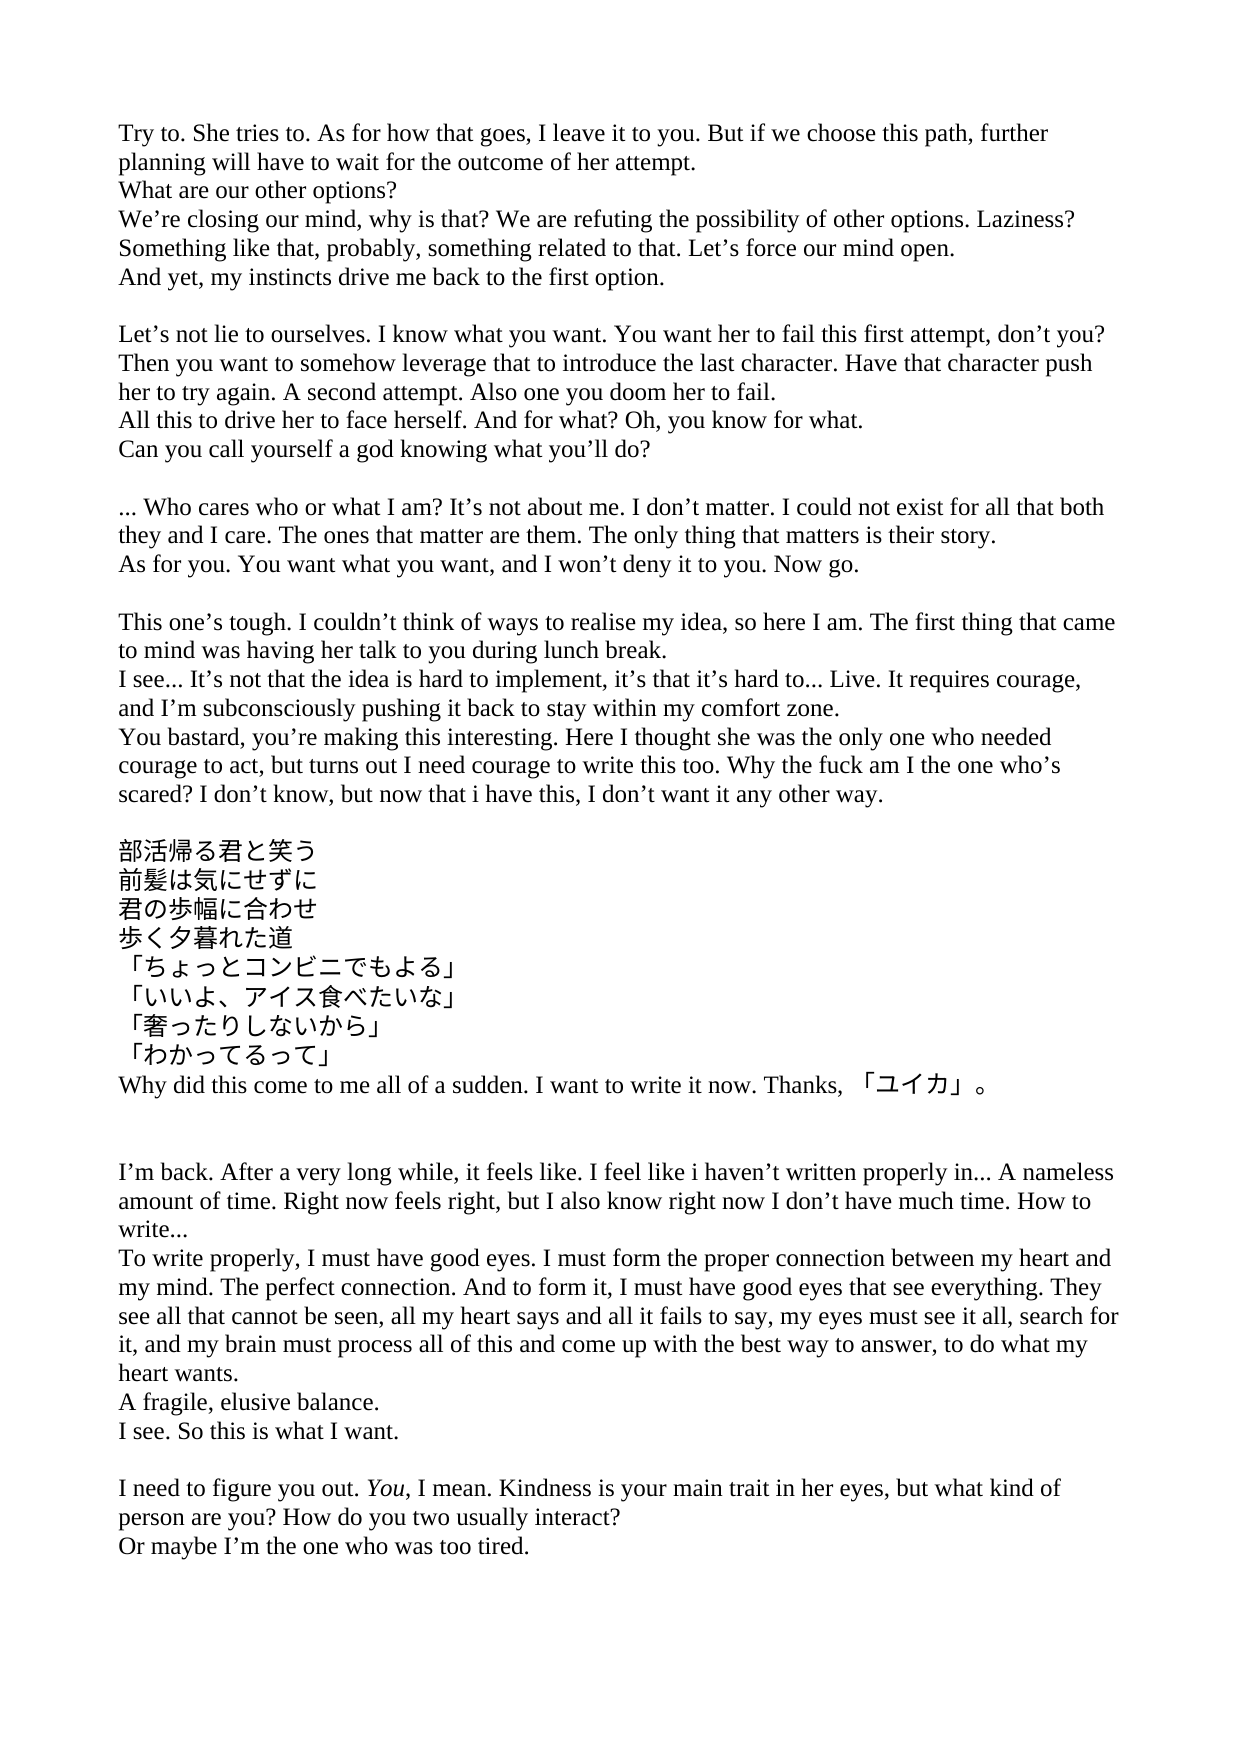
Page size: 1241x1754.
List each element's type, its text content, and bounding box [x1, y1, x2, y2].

text 歩く夕暮れた道 [118, 924, 1122, 953]
text I’m back. After a very long while, it feels like. I feel like i haven’t written properly in... A nameless amount of time. Right now feels right, but I also know right now I don’t have much time. How to write... [118, 1157, 1122, 1243]
text You bastard, you’re making this interesting. Here I thought she was the only one who needed courage to act, but turns out I need courage to write this too. Why the fuck am I the one who’s scared? I don’t know, but now that i have this, I don’t want it any other way. [118, 722, 1122, 808]
text A fragile, elusive balance. [118, 1387, 1122, 1416]
text Why did this come to me all of a sudden. I want to write it now. Thanks, 「ユイカ」。 [118, 1070, 1122, 1099]
text 君の歩幅に合わせ [118, 895, 1122, 924]
text Let’s not lie to ourselves. I know what you want. You want her to fail this first attempt, don’t you? Then you want to somehow leverage that to introduce the last character. Have that character push her to try again. A second attempt. Also one you doom her to fail. [118, 319, 1122, 406]
text Try to. She tries to. As for how that goes, I leave it to you. But if we choose this path, further planning will have to wait for the outcome of her attempt. [118, 118, 1122, 176]
text Can you call yourself a god knowing what you’ll do? [118, 434, 1122, 463]
text 「いいよ、アイス食べたいな」 [118, 983, 1122, 1012]
text This one’s tough. I couldn’t think of ways to realise my idea, so here I am. The first thing that came to mind was having her talk to you during lunch break. [118, 607, 1122, 664]
text I see... It’s not that the idea is hard to implement, it’s that it’s hard to... Live. It requires courage, and I’m subconsciously pushing it back to stay within my comfort zone. [118, 664, 1122, 722]
text We’re closing our mind, why is that? We are refuting the possibility of other options. Laziness? Something like that, probably, something related to that. Let’s force our mind open. [118, 204, 1122, 262]
text I see. So this is what I want. [118, 1416, 1122, 1444]
text I need to figure you out. You, I mean. Kindness is your main trait in her eyes, but what kind of person are you? How do you two usually interact? [118, 1473, 1122, 1531]
text 前髪は気にせずに [118, 866, 1122, 895]
text All this to drive her to face herself. And for what? Oh, you know for what. [118, 406, 1122, 434]
text And yet, my instincts drive me back to the first option. [118, 262, 1122, 291]
text 部活帰る君と笑う [118, 837, 1122, 866]
text To write properly, I must have good eyes. I must form the proper connection between my heart and my mind. The perfect connection. And to form it, I must have good eyes that see everything. They see all that cannot be seen, all my heart says and all it fails to say, my eyes must see it all, search for it, and my brain must process all of this and come up with the best way to answer, to do what my heart wants. [118, 1243, 1122, 1387]
text 「わかってるって」 [118, 1041, 1122, 1070]
text As for you. You want what you want, and I won’t deny it to you. Now go. [118, 549, 1122, 578]
text 「ちょっとコンビニでもよる」 [118, 953, 1122, 983]
text 「奢ったりしないから」 [118, 1012, 1122, 1041]
text Or maybe I’m the one who was too tired. [118, 1531, 1122, 1559]
text ... Who cares who or what I am? It’s not about me. I don’t matter. I could not exist for all that both they and I care. The ones that matter are them. The only thing that matters is their story. [118, 492, 1122, 549]
text What are our other options? [118, 176, 1122, 204]
